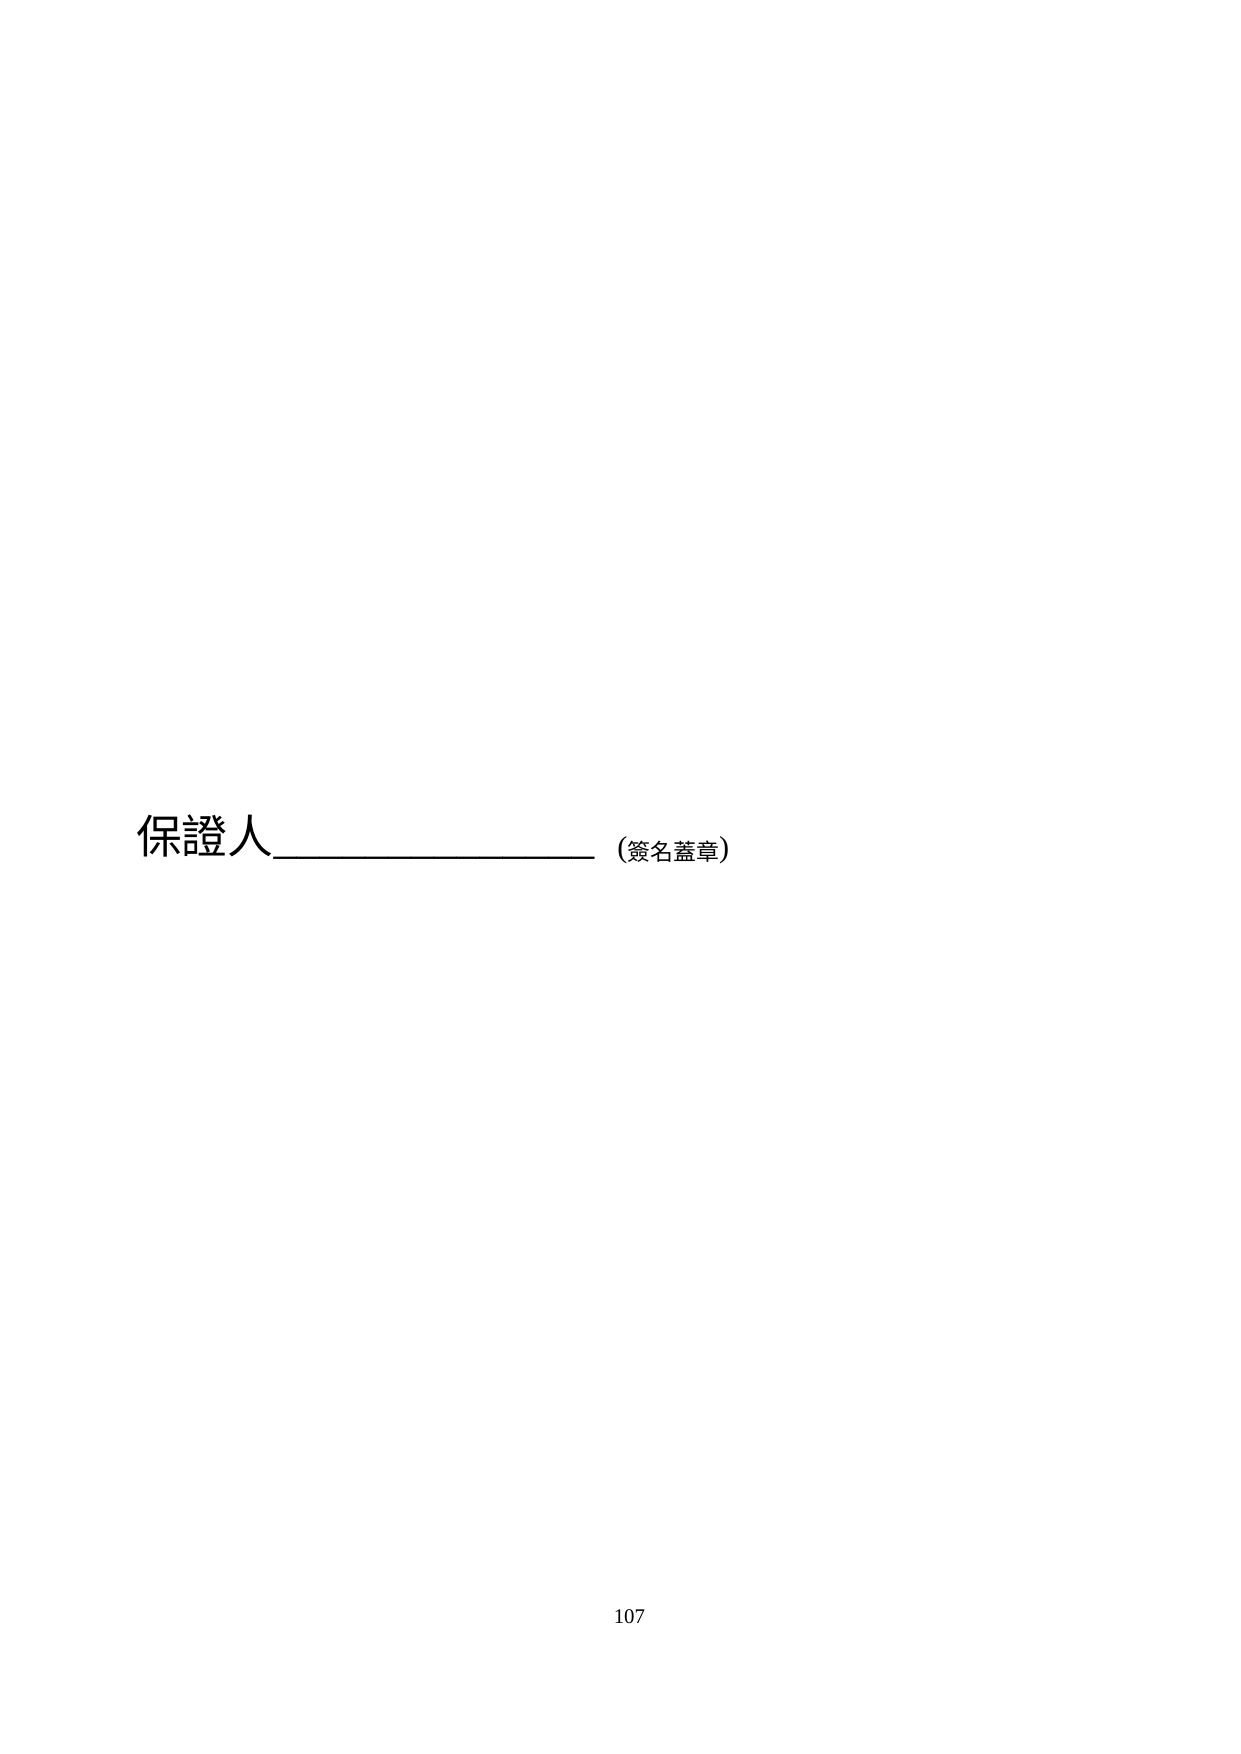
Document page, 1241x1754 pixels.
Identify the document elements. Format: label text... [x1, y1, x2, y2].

text 保證人______________ (簽名蓋章) [136, 801, 860, 867]
